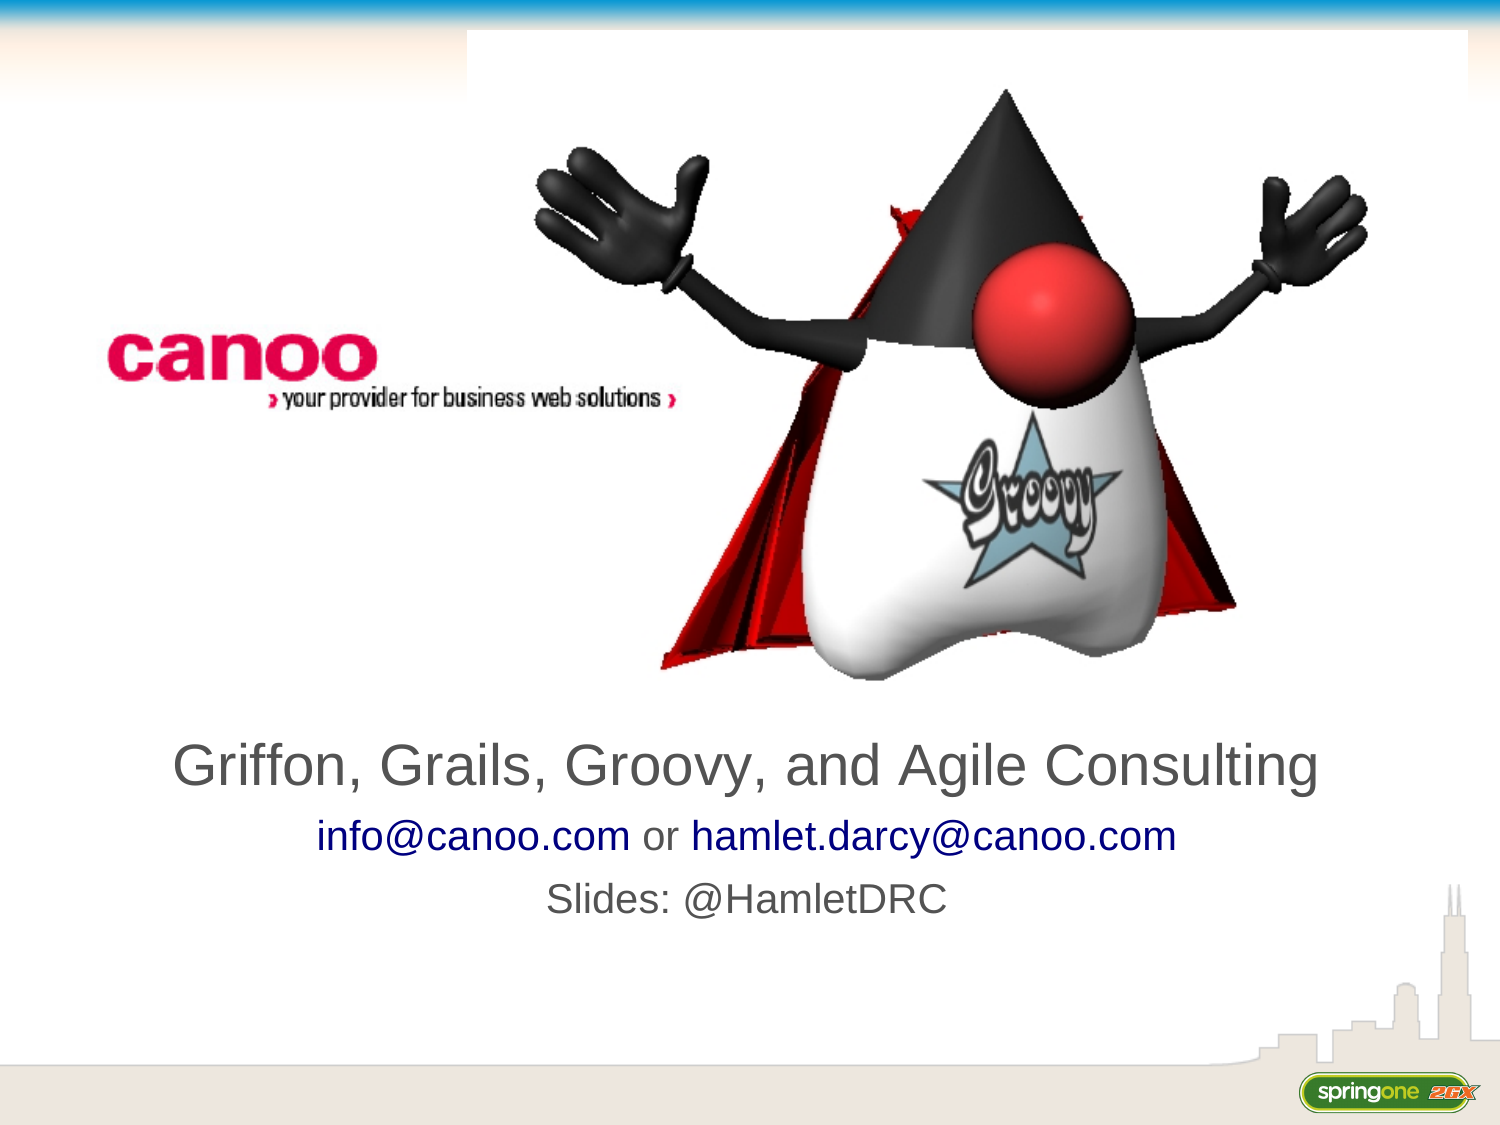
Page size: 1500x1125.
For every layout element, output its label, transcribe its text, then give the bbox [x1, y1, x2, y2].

text_box Griffon, Grails, Groovy, and Agile Consulting info@canoo.com or hamlet.darcy@canoo.com Slides: @HamletDRC [56, 675, 1438, 974]
picture [0, 3, 1500, 1125]
